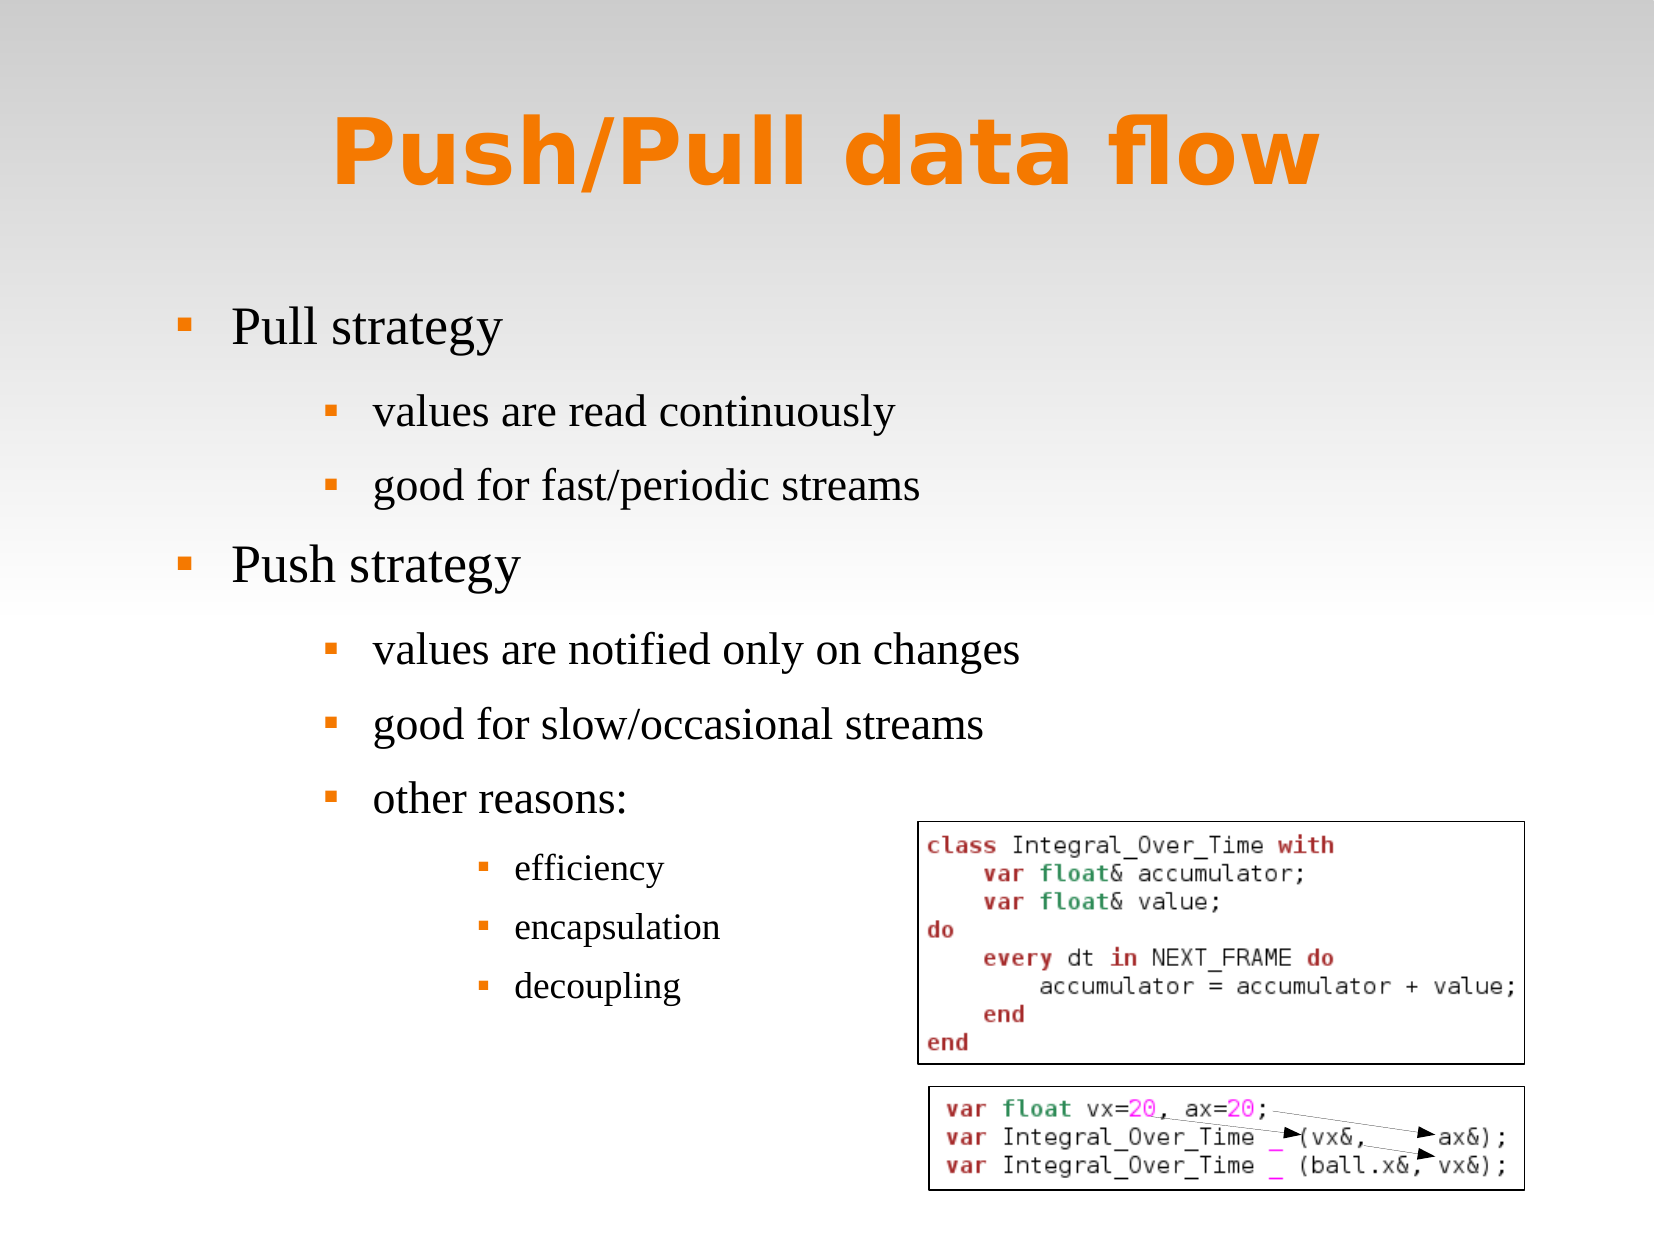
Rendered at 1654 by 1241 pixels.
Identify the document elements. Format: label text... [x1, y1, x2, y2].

picture [930, 1087, 1524, 1189]
picture [919, 822, 1524, 1063]
list Pull strategy values are read continuously good for fast/periodic streams Push strategy values are notified only on changes good for slow/occasional streams other reasons: efficiency encapsulation decoupling [89, 296, 1549, 1128]
title Push/Pull data flow [82, 49, 1571, 257]
